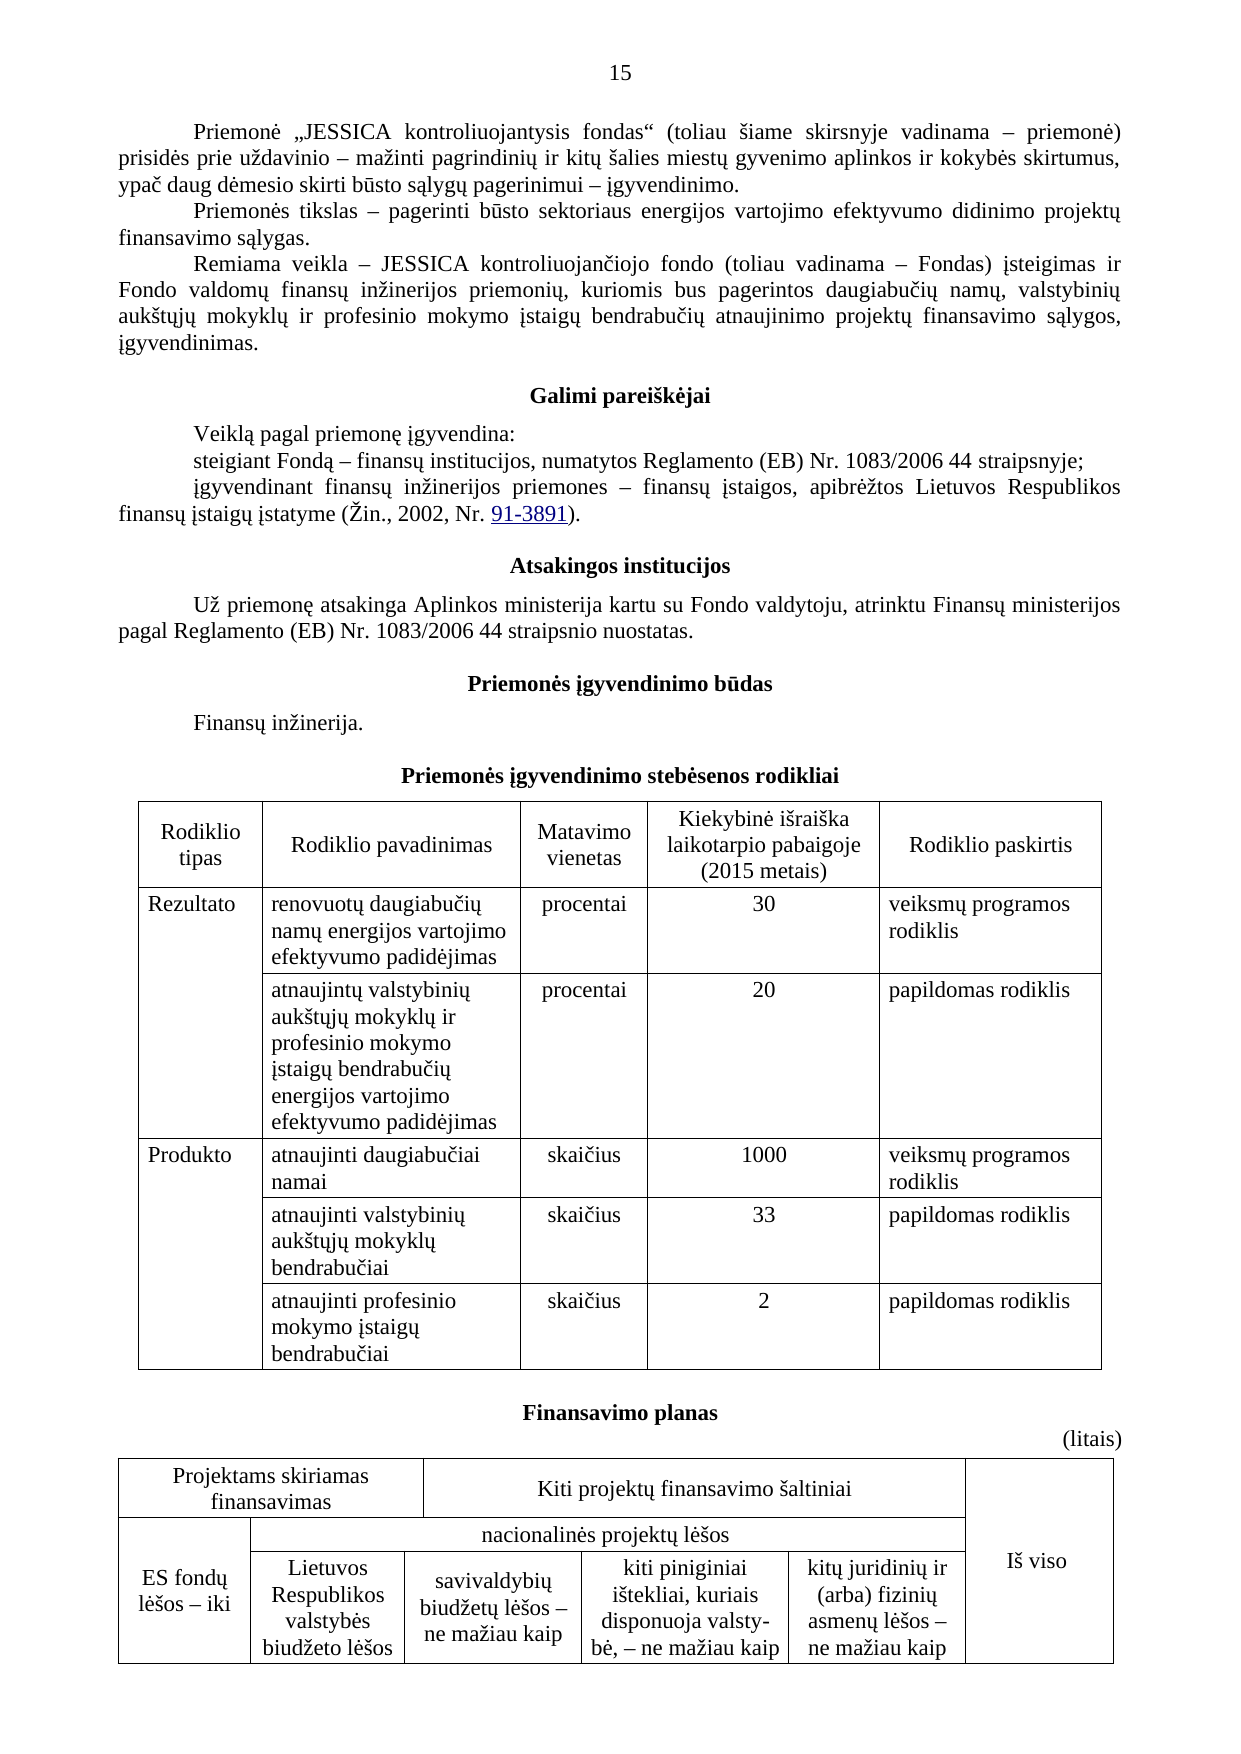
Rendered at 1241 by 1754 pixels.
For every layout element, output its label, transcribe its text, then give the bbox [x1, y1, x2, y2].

table_cell procentai [521, 888, 647, 972]
table_cell savivaldybių biudžetų lėšos – ne mažiau kaip [405, 1552, 581, 1663]
table_header Kiekybinė išraiška laikotarpio pabaigoje (2015 metais) [648, 802, 879, 887]
table_cell Produkto [139, 1139, 262, 1197]
table_cell [139, 1283, 262, 1369]
table_cell [139, 1197, 262, 1283]
text (litais) [118, 1425, 1122, 1451]
table_cell 1000 [648, 1139, 879, 1197]
table_cell skaičius [521, 1284, 647, 1369]
table_header Projektams skiriamas finansavimas [119, 1459, 423, 1517]
table_cell 2 [648, 1284, 879, 1369]
table_cell renovuotų daugiabučių namų energijos vartojimo efektyvumo padidėjimas [263, 888, 520, 972]
table_header Matavimo vienetas [521, 802, 647, 887]
text Veiklą pagal priemonę įgyvendina: [118, 421, 1122, 447]
table_cell Rezultato [139, 888, 262, 972]
table_cell papildomas rodiklis [880, 1284, 1101, 1369]
table_cell ES fondų lėšos – iki [119, 1518, 250, 1663]
text Priemonės įgyvendinimo būdas [118, 670, 1122, 697]
table_cell papildomas rodiklis [880, 974, 1101, 1137]
table_cell procentai [521, 974, 647, 1137]
table_cell veiksmų programos rodiklis [880, 888, 1101, 972]
table_cell [139, 973, 262, 1137]
text Priemonės tikslas – pagerinti būsto sektoriaus energijos vartojimo efektyvumo didinimo projektų finansavimo sąlygas. [118, 197, 1122, 250]
table_header Rodiklio paskirtis [880, 802, 1101, 887]
table_cell atnaujinti valstybinių aukštųjų mokyklų bendrabučiai [263, 1198, 520, 1283]
table_cell kitų juridinių ir (arba) fizinių asmenų lėšos – ne mažiau kaip [789, 1552, 965, 1663]
text įgyvendinant finansų inžinerijos priemones – finansų įstaigos, apibrėžtos Lietuvos Respublikos finansų įstaigų įstatyme (Žin., 2002, Nr. 91-3891). [118, 473, 1122, 526]
text Priemonė „JESSICA kontroliuojantysis fondas“ (toliau šiame skirsnyje vadinama – priemonė) prisidės prie uždavinio – mažinti pagrindinių ir kitų šalies miestų gyvenimo aplinkos ir kokybės skirtumus, ypač daug dėmesio skirti būsto sąlygų pagerinimui – įgyvendinimo. [118, 118, 1122, 197]
table_cell skaičius [521, 1139, 647, 1197]
table_cell atnaujinti profesinio mokymo įstaigų bendrabučiai [263, 1284, 520, 1369]
table_cell atnaujinti daugiabučiai namai [263, 1139, 520, 1197]
table_cell atnaujintų valstybinių aukštųjų mokyklų ir profesinio mokymo įstaigų bendrabučių energijos vartojimo efektyvumo padidėjimas [263, 974, 520, 1137]
table_cell 33 [648, 1198, 879, 1283]
text Finansų inžinerija. [118, 709, 1122, 735]
table_cell 30 [648, 888, 879, 972]
table_cell veiksmų programos rodiklis [880, 1139, 1101, 1197]
text Finansavimo planas [118, 1399, 1122, 1425]
text Atsakingos institucijos [118, 552, 1122, 579]
table_cell papildomas rodiklis [880, 1198, 1101, 1283]
text Remiama veikla – JESSICA kontroliuojančiojo fondo (toliau vadinama – Fondas) įsteigimas ir Fondo valdomų finansų inžinerijos priemonių, kuriomis bus pagerintos daugiabučių namų, valstybinių aukštųjų mokyklų ir profesinio mokymo įstaigų bendrabučių atnaujinimo projektų finansavimo sąlygos, įgyvendinimas. [118, 250, 1122, 355]
table_cell nacionalinės projektų lėšos [251, 1518, 965, 1551]
table_cell kiti piniginiai ištekliai, kuriais disponuoja valsty­bė, – ne mažiau kaip [582, 1552, 788, 1663]
text Galimi pareiškėjai [118, 382, 1122, 408]
text steigiant Fondą – finansų institucijos, numatytos Reglamento (EB) Nr. 1083/2006 44 straipsnyje; [118, 447, 1122, 473]
table_cell skaičius [521, 1198, 647, 1283]
text Už priemonę atsakinga Aplinkos ministerija kartu su Fondo valdytoju, atrinktu Finansų ministerijos pagal Reglamento (EB) Nr. 1083/2006 44 straipsnio nuostatas. [118, 591, 1122, 644]
table_cell Lietuvos Respublikos valstybės biudžeto lėšos [251, 1552, 404, 1663]
text Priemonės įgyvendinimo stebėsenos rodikliai [118, 762, 1122, 788]
table_header Rodiklio pavadinimas [263, 802, 520, 887]
table_header Iš viso [966, 1459, 1113, 1663]
table_cell 20 [648, 974, 879, 1137]
table_header Rodiklio tipas [139, 802, 262, 887]
table_header Kiti projektų finansavimo šaltiniai [424, 1459, 965, 1517]
